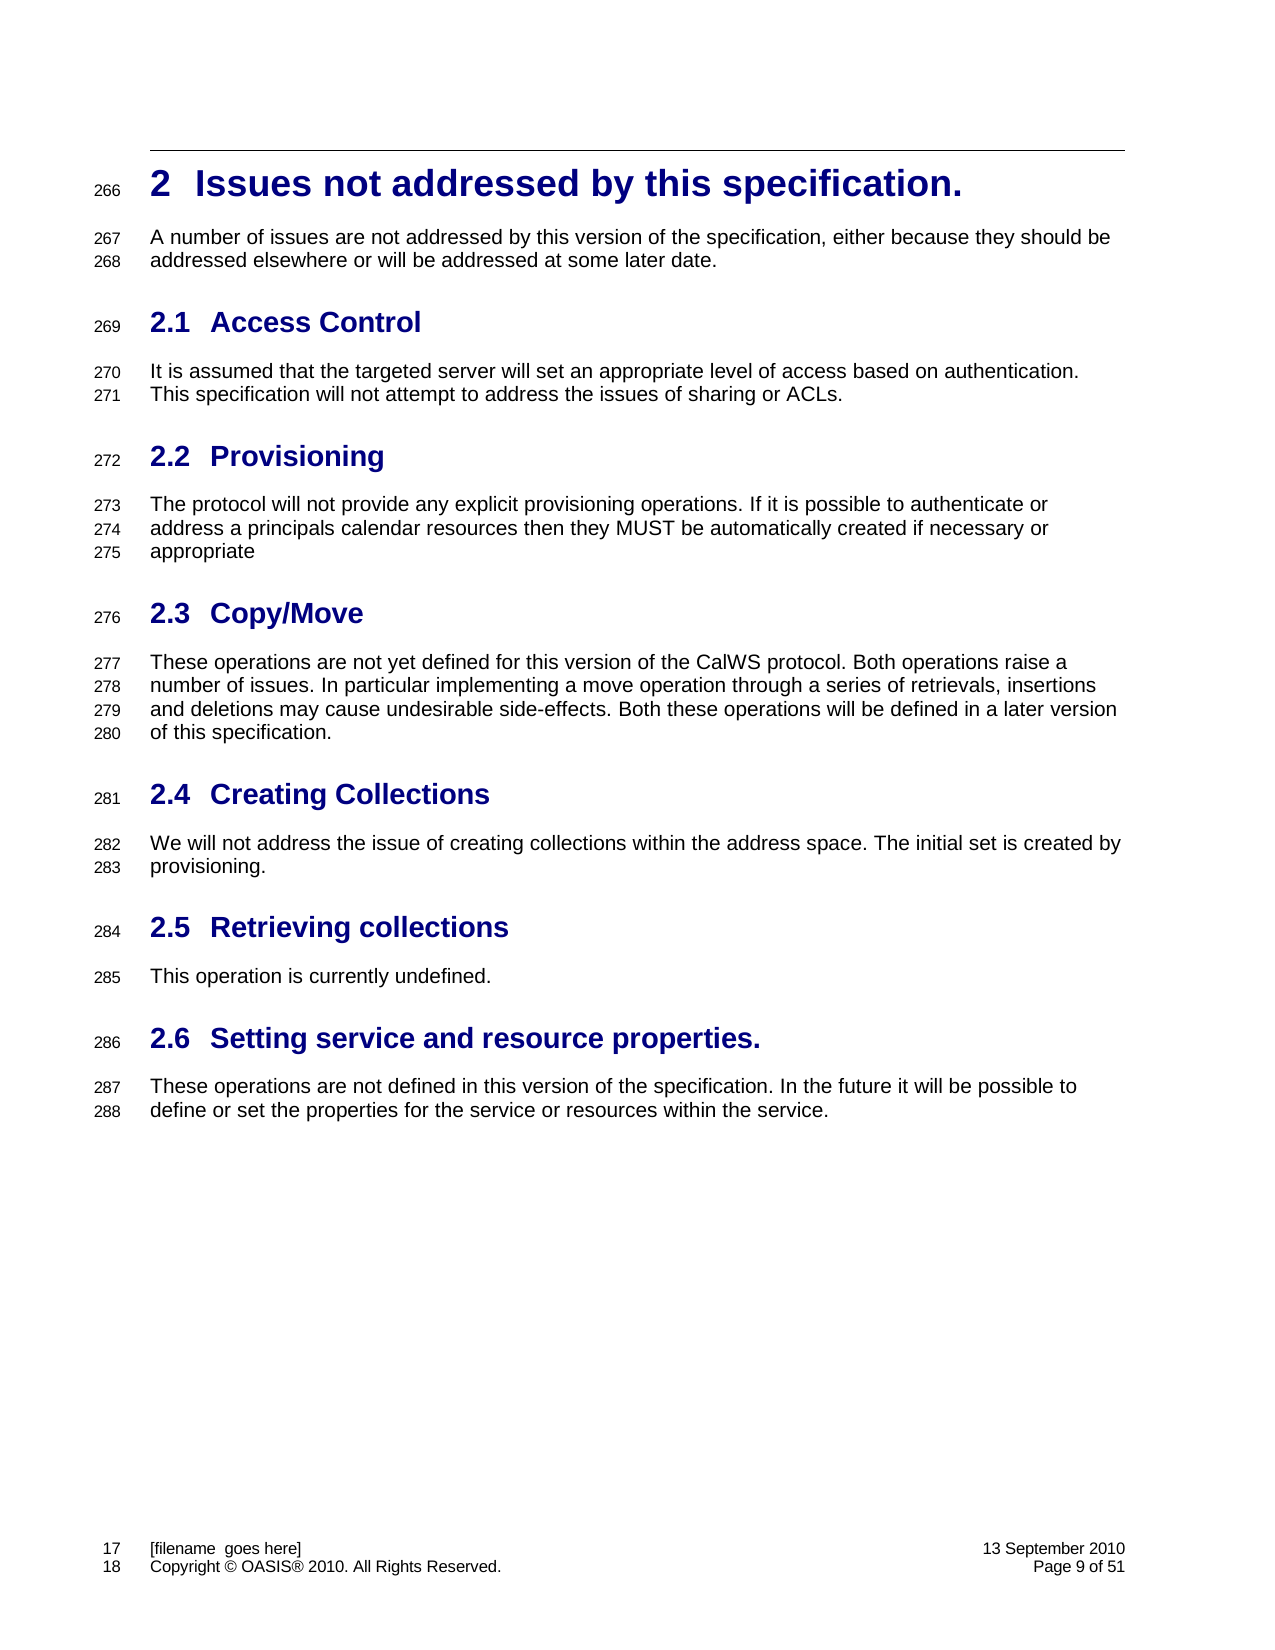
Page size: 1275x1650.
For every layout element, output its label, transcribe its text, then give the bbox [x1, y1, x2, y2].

subtitle Creating Collections [150, 778, 1125, 810]
text We will not address the issue of creating collections within the address space. The initial set is created by provisioning. [150, 831, 1125, 878]
subtitle Copy/Move [150, 597, 1125, 629]
subtitle Setting service and resource properties. [150, 1022, 1125, 1054]
text It is assumed that the targeted server will set an appropriate level of access based on authentication. This specification will not attempt to address the issues of sharing or ACLs. [150, 359, 1125, 406]
text A number of issues are not addressed by this version of the specification, either because they should be addressed elsewhere or will be addressed at some later date. [150, 225, 1125, 272]
subtitle Access Control [150, 306, 1125, 338]
subtitle Provisioning [150, 439, 1125, 472]
text The protocol will not provide any explicit provisioning operations. If it is possible to authenticate or address a principals calendar resources then they MUST be automatically created if necessary or appropriate [150, 493, 1125, 563]
subtitle Issues not addressed by this specification. [150, 151, 1125, 204]
text These operations are not yet defined for this version of the CalWS protocol. Both operations raise a number of issues. In particular implementing a move operation through a series of retrievals, insertions and deletions may cause undesirable side-effects. Both these operations will be defined in a later version of this specification. [150, 650, 1125, 744]
text This operation is currently undefined. [150, 965, 1125, 988]
subtitle Retrieving collections [150, 911, 1125, 944]
text These operations are not defined in this version of the specification. In the future it will be possible to define or set the properties for the service or resources within the service. [150, 1075, 1125, 1122]
